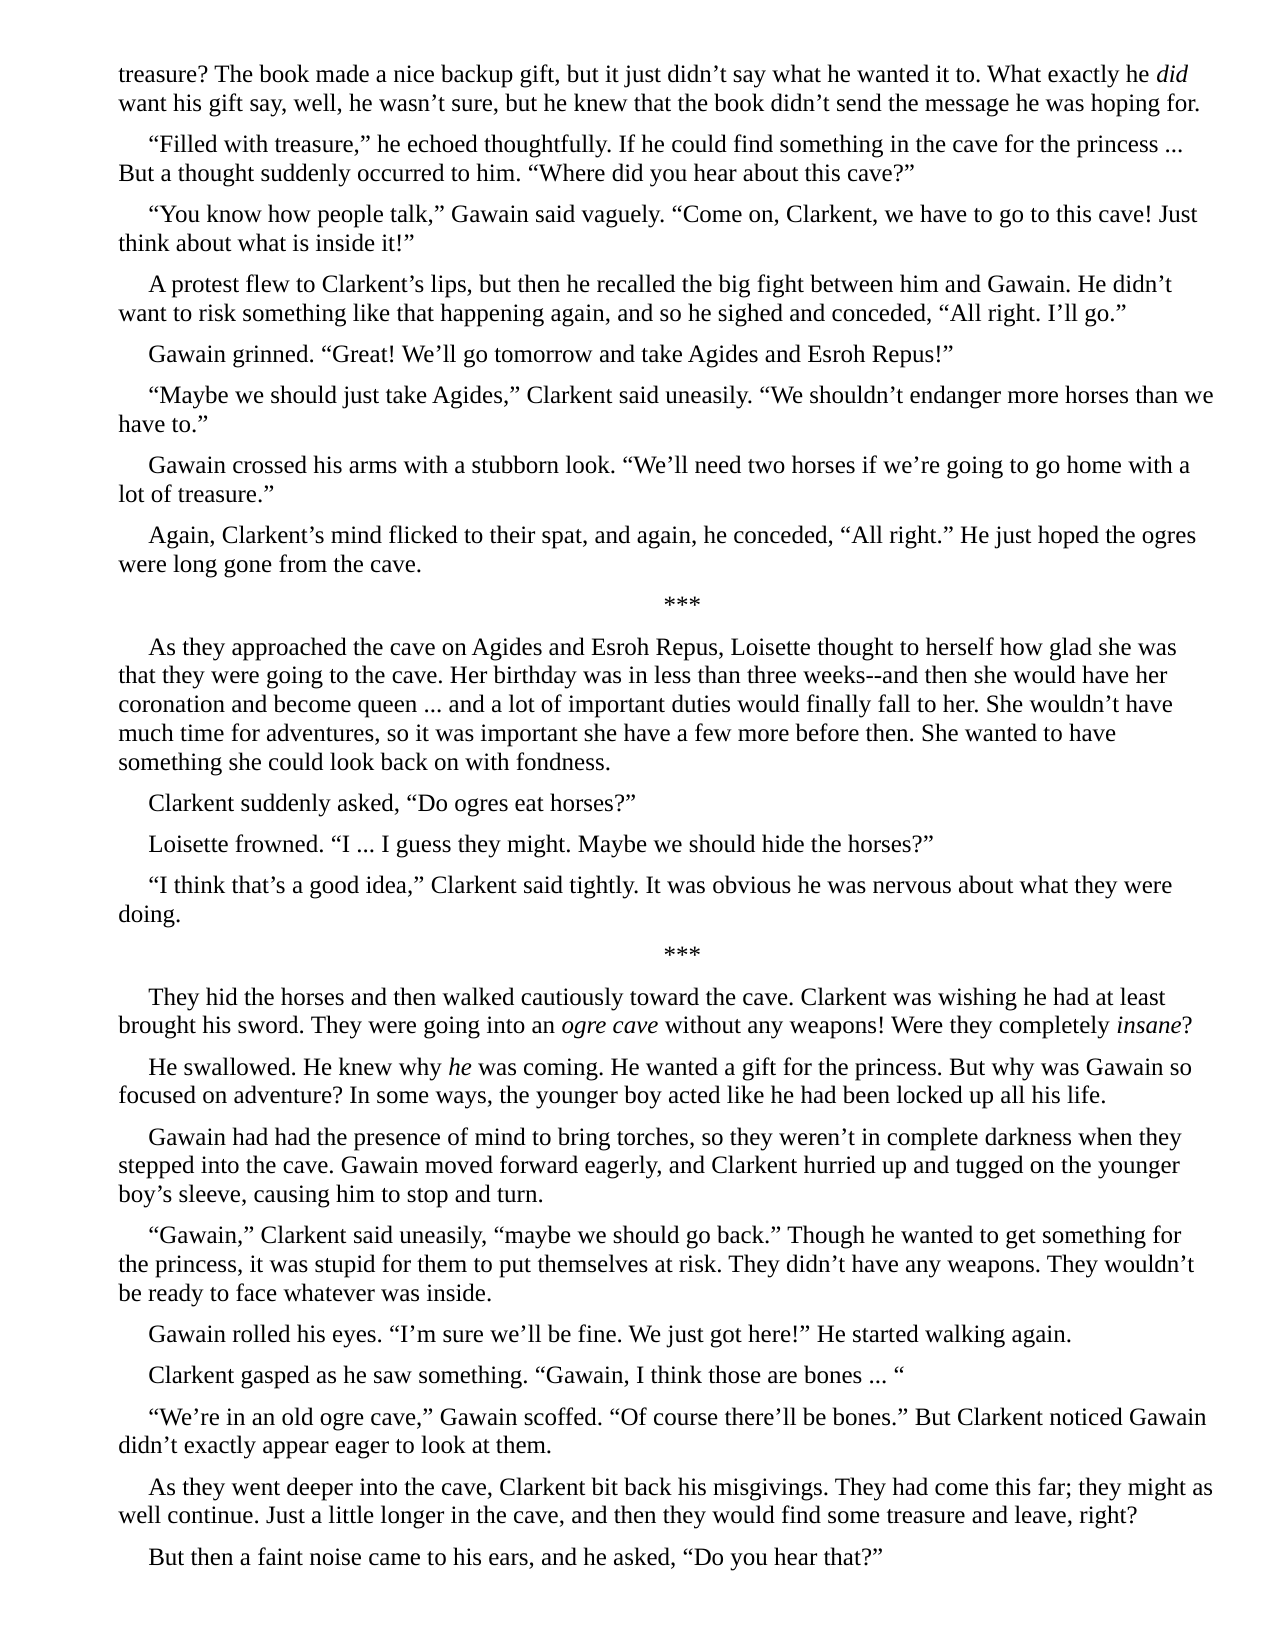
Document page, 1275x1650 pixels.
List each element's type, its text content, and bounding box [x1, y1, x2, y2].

text Clarkent suddenly asked, “Do ogres eat horses?” [118, 788, 1216, 817]
text As they went deeper into the cave, Clarkent bit back his misgivings. They had come this far; they might as well continue. Just a little longer in the cave, and then they would find some treasure and leave, right? [118, 1472, 1216, 1529]
text “You know how people talk,” Gawain said vaguely. “Come on, Clarkent, we have to go to this cave! Just think about what is inside it!” [118, 199, 1216, 257]
text “Filled with treasure,” he echoed thoughtfully. If he could find something in the cave for the princess ... But a thought suddenly occurred to him. “Where did you hear about this cave?” [118, 129, 1216, 187]
text “Maybe we should just take Agides,” Clarkent said uneasily. “We shouldn’t endanger more horses than we have to.” [118, 380, 1216, 438]
text *** [118, 590, 1216, 619]
text Gawain grinned. “Great! We’ll go tomorrow and take Agides and Esroh Repus!” [118, 339, 1216, 368]
text Again, Clarkent’s mind flicked to their spat, and again, he conceded, “All right.” He just hoped the ogres were long gone from the cave. [118, 520, 1216, 578]
text treasure? The book made a nice backup gift, but it just didn’t say what he wanted it to. What exactly he did want his gift say, well, he wasn’t sure, but he knew that the book didn’t send the message he was hoping for. [118, 59, 1216, 117]
text They hid the horses and then walked cautiously toward the cave. Clarkent was wishing he had at least brought his sword. They were going into an ogre cave without any weapons! Were they completely insane? [118, 982, 1216, 1039]
text But then a faint noise came to his ears, and he asked, “Do you hear that?” [118, 1542, 1216, 1570]
text “I think that’s a good idea,” Clarkent said tightly. It was obvious he was nervous about what they were doing. [118, 870, 1216, 928]
text Clarkent gasped as he saw something. “Gawain, I think those are bones ... “ [118, 1360, 1216, 1389]
text He swallowed. He knew why he was coming. He wanted a gift for the princess. But why was Gawain so focused on adventure? In some ways, the younger boy acted like he had been locked up all his life. [118, 1052, 1216, 1109]
text Gawain rolled his eyes. “I’m sure we’ll be fine. We just got here!” He started walking again. [118, 1319, 1216, 1348]
text “We’re in an old ogre cave,” Gawain scoffed. “Of course there’ll be bones.” But Clarkent noticed Gawain didn’t exactly appear eager to look at them. [118, 1402, 1216, 1459]
text A protest flew to Clarkent’s lips, but then he recalled the big fight between him and Gawain. He didn’t want to risk something like that happening again, and so he sighed and conceded, “All right. I’ll go.” [118, 269, 1216, 327]
text Gawain crossed his arms with a stubborn look. “We’ll need two horses if we’re going to go home with a lot of treasure.” [118, 450, 1216, 508]
text Loisette frowned. “I ... I guess they might. Maybe we should hide the horses?” [118, 829, 1216, 858]
text As they approached the cave on Agides and Esroh Repus, Loisette thought to herself how glad she was that they were going to the cave. Her birthday was in less than three weeks--and then she would have her coronation and become queen ... and a lot of important duties would finally fall to her. She wouldn’t have much time for adventures, so it was important she have a few more before then. She wanted to have something she could look back on with fondness. [118, 632, 1216, 775]
text “Gawain,” Clarkent said uneasily, “maybe we should go back.” Though he wanted to get something for the princess, it was stupid for them to put themselves at risk. They didn’t have any weapons. They wouldn’t be ready to face whatever was inside. [118, 1220, 1216, 1307]
text Gawain had had the presence of mind to bring torches, so they weren’t in complete darkness when they stepped into the cave. Gawain moved forward eagerly, and Clarkent hurried up and tugged on the younger boy’s sleeve, causing him to stop and turn. [118, 1122, 1216, 1208]
text *** [118, 940, 1216, 969]
